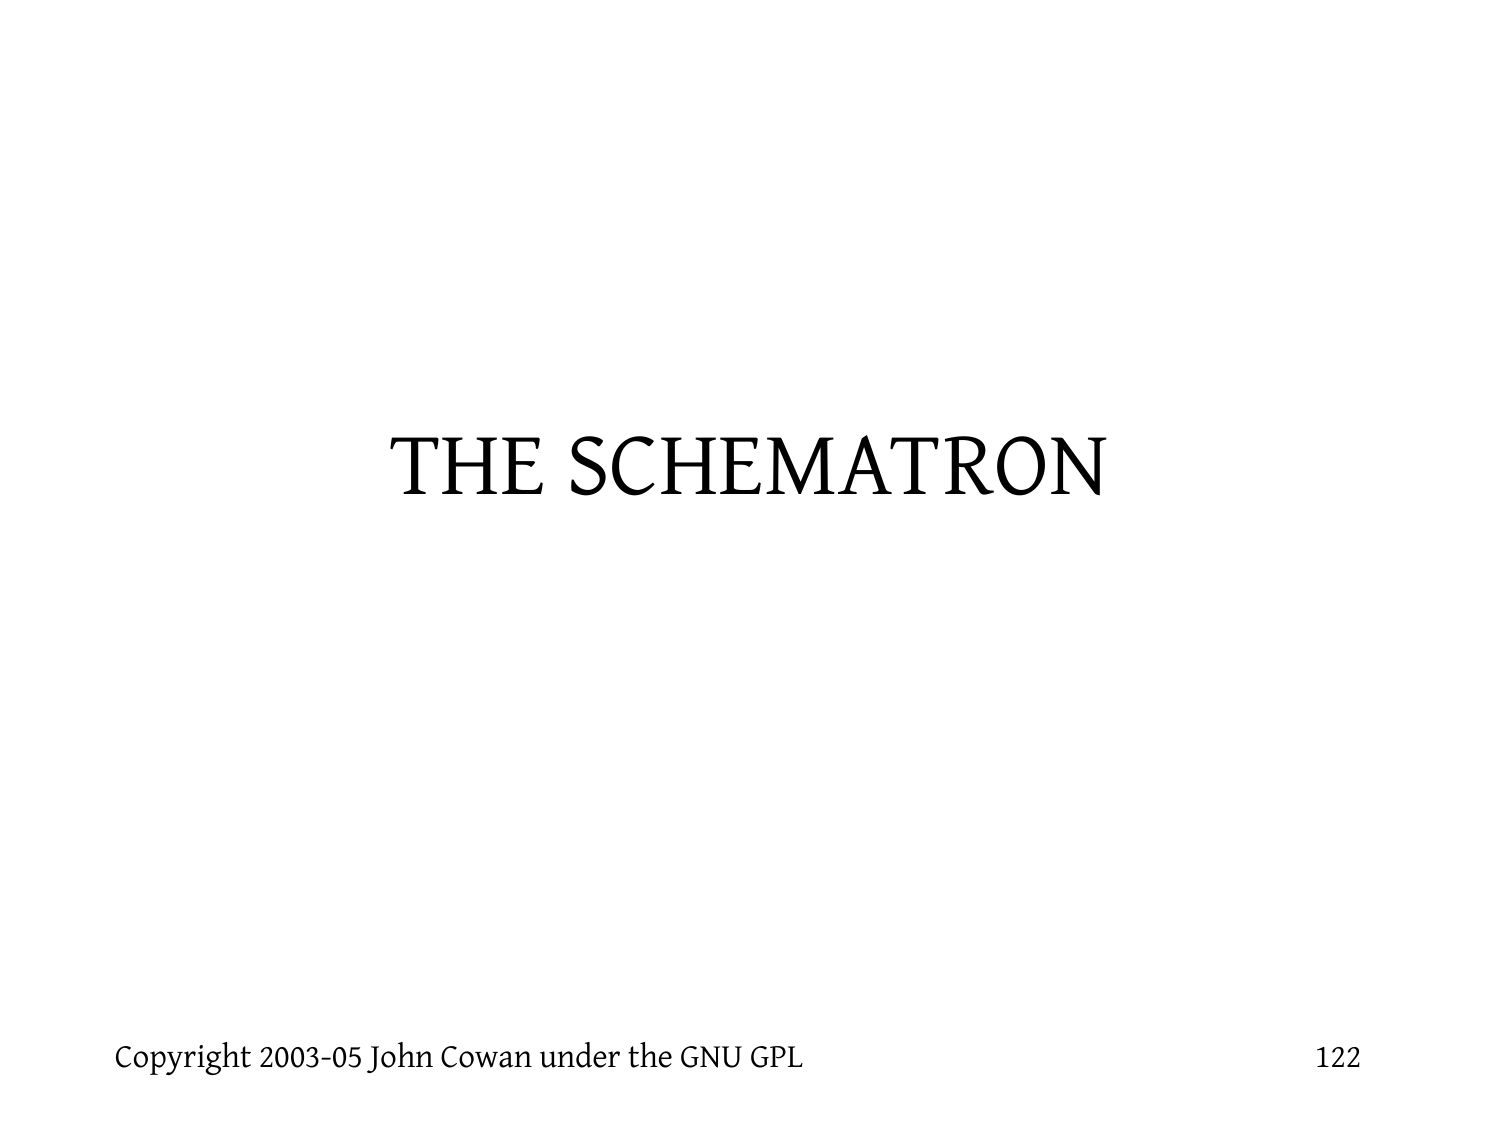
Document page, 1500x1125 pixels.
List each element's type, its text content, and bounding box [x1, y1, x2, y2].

title THE SCHEMATRON [112, 375, 1388, 563]
